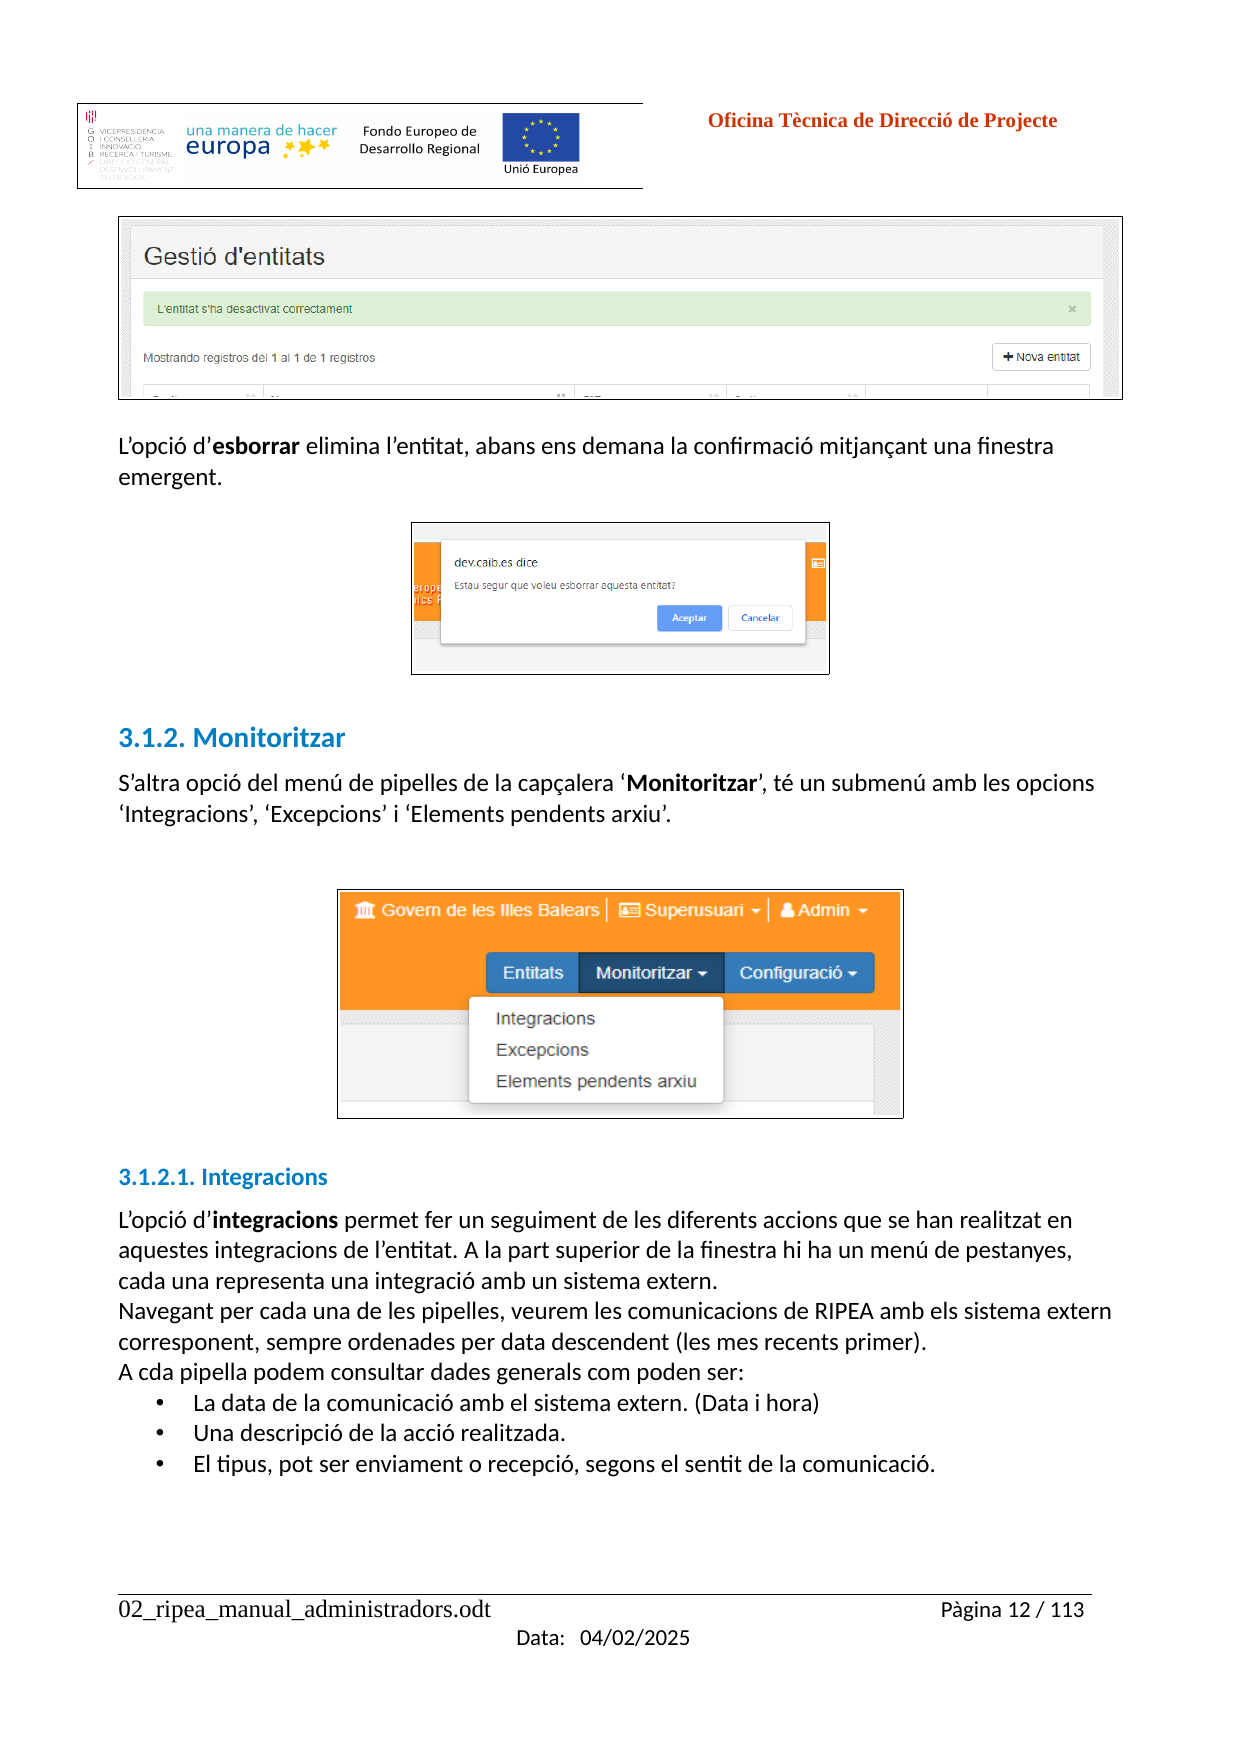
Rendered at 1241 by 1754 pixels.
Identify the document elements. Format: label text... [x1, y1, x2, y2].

list La data de la comunicació amb el sistema extern. (Data i hora) [156, 1387, 1122, 1418]
text S’altra opció del menú de pipelles de la capçalera ‘Monitoritzar’, té un submenú amb les opcions ‘Integracions’, ‘Excepcions’ i ‘Elements pendents arxiu’. [118, 767, 1122, 828]
picture [184, 108, 585, 182]
list Una descripció de la acció realitzada. [156, 1418, 1122, 1448]
list El tipus, pot ser enviament o recepció, segons el sentit de la comunicació. [156, 1448, 1122, 1479]
picture [414, 524, 827, 671]
text L’opció d’integracions permet fer un seguiment de les diferents accions que se han realitzat en aquestes integracions de l’entitat. A la part superior de la finestra hi ha un menú de pestanyes, cada una representa una integració amb un sistema extern. [118, 1204, 1122, 1296]
text Navegant per cada una de les pipelles, veurem les comunicacions de RIPEA amb els sistema extern corresponent, sempre ordenades per data descendent (les mes recents primer). [118, 1296, 1122, 1357]
subtitle 3.1.2.1. Integracions [118, 1161, 1122, 1191]
text A cda pipella podem consultar dades generals com poden ser: [118, 1357, 1122, 1387]
picture [121, 219, 1119, 397]
picture [340, 892, 901, 1115]
subtitle 3.1.2. Monitoritzar [118, 719, 1122, 755]
picture [82, 108, 178, 182]
text L’opció d’esborrar elimina l’entitat, abans ens demana la confirmació mitjançant una finestra emergent. [118, 430, 1122, 491]
